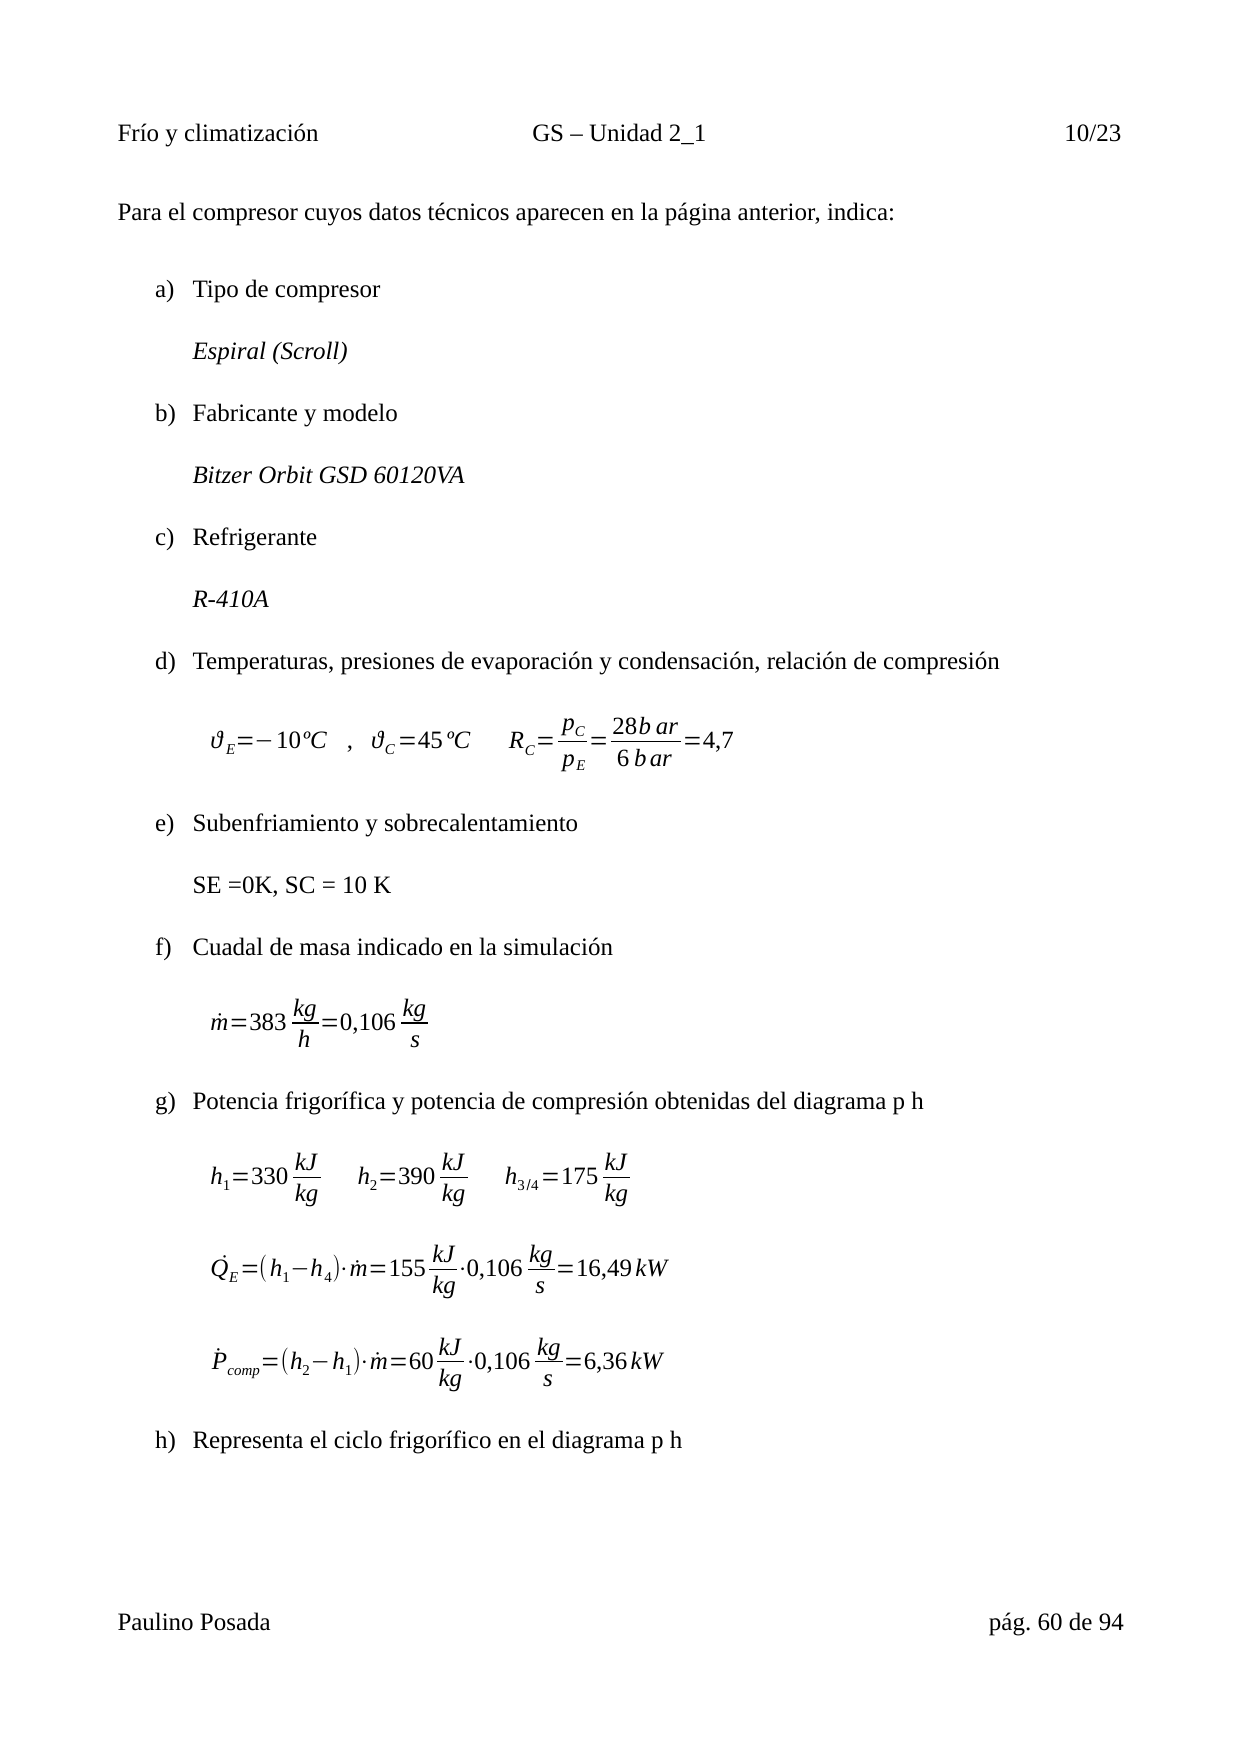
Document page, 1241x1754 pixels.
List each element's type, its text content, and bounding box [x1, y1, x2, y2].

list Bitzer Orbit GSD 60120VA [155, 460, 1123, 489]
list R-410A [155, 584, 1123, 613]
list Potencia frigorífica y potencia de compresión obtenidas del diagrama p h [155, 1086, 1123, 1115]
list Fabricante y modelo [155, 398, 1123, 427]
list , [155, 708, 1123, 774]
list Refrigerante [155, 522, 1123, 551]
list Subenfriamiento y sobrecalentamiento [155, 808, 1123, 837]
list Tipo de compresor [155, 274, 1123, 302]
list Temperaturas, presiones de evaporación y condensación, relación de compresión [155, 646, 1123, 675]
text Para el compresor cuyos datos técnicos aparecen en la página anterior, indica: [117, 197, 1123, 226]
list SE =0K, SC = 10 K [155, 870, 1123, 899]
list Representa el ciclo frigorífico en el diagrama p h [155, 1425, 1123, 1454]
list Cuadal de masa indicado en la simulación [155, 932, 1123, 961]
list Espiral (Scroll) [155, 336, 1123, 364]
